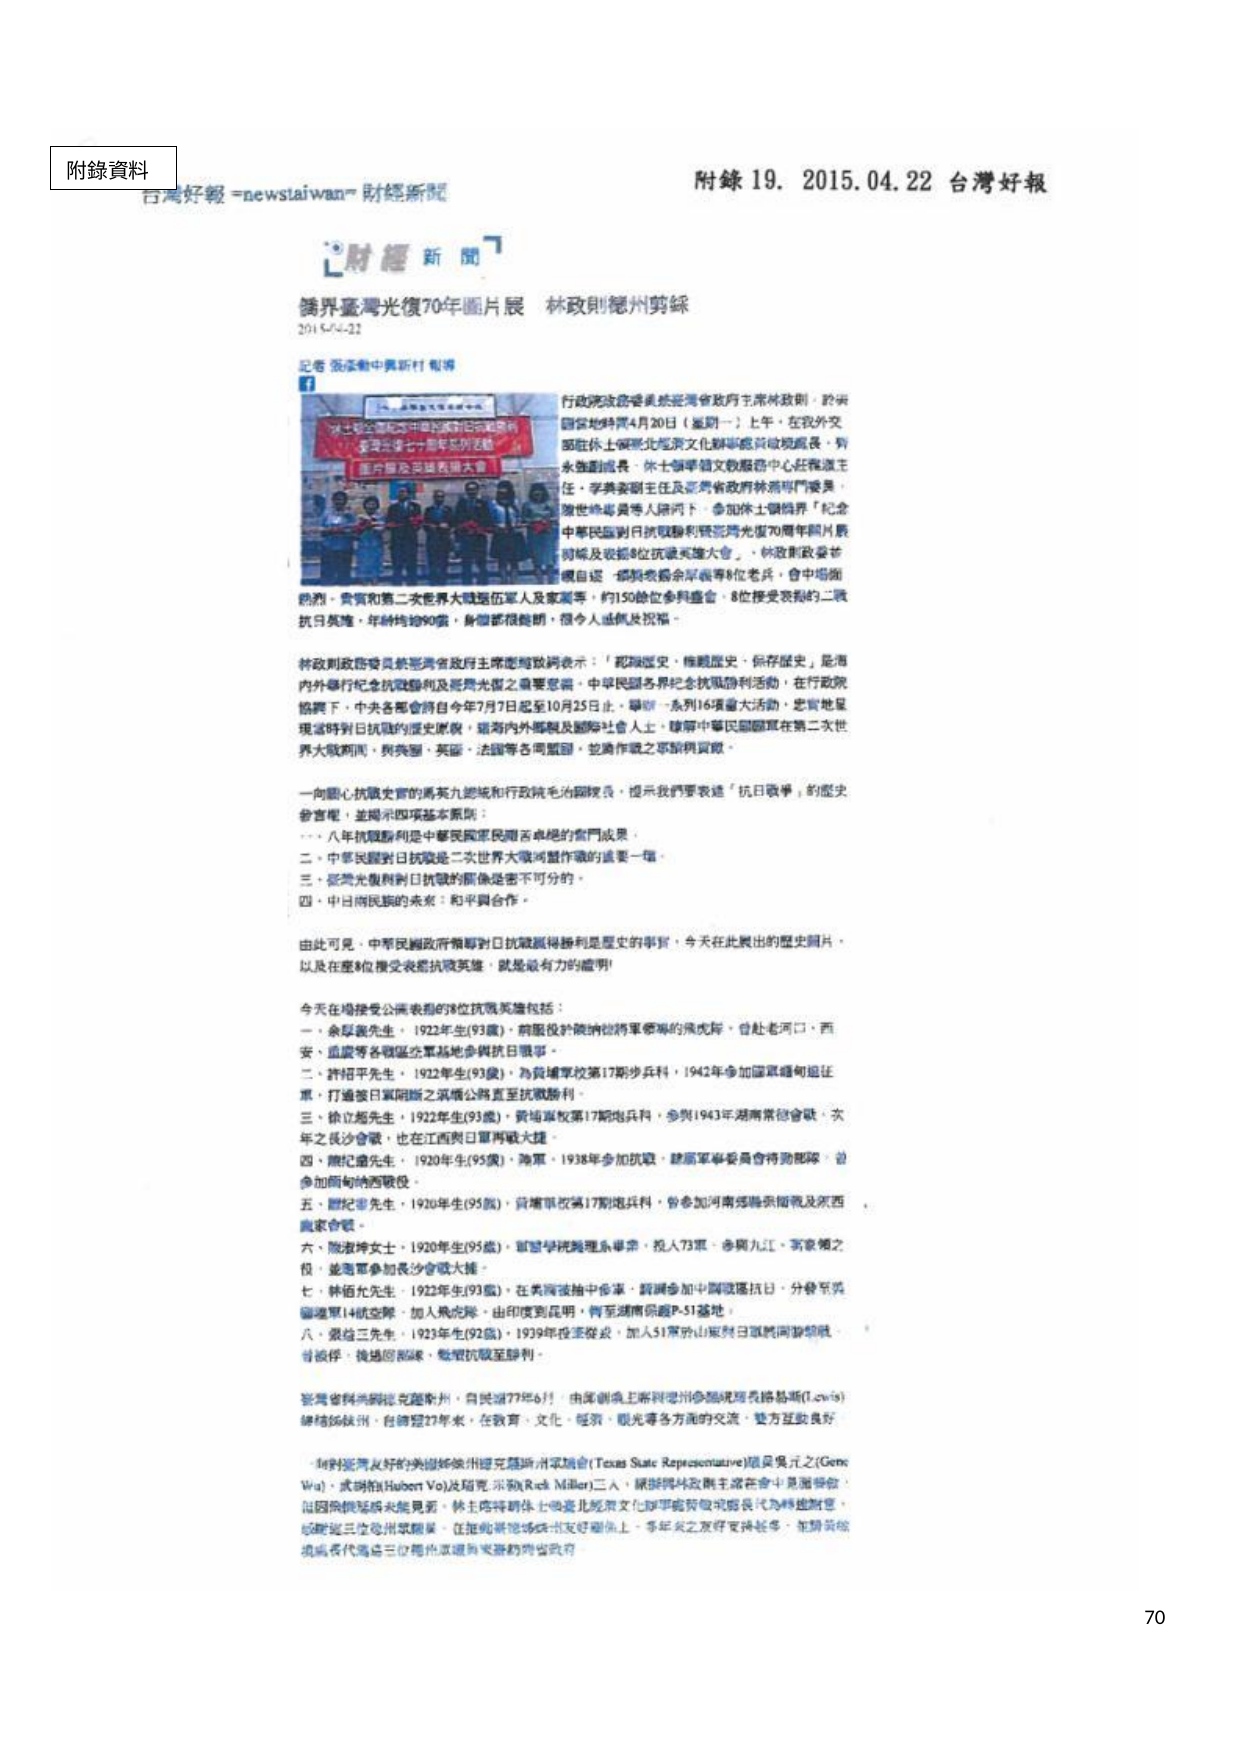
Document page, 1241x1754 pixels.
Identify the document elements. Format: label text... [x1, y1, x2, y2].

picture [50, 128, 1142, 1591]
text 附錄資料 [66, 154, 161, 182]
